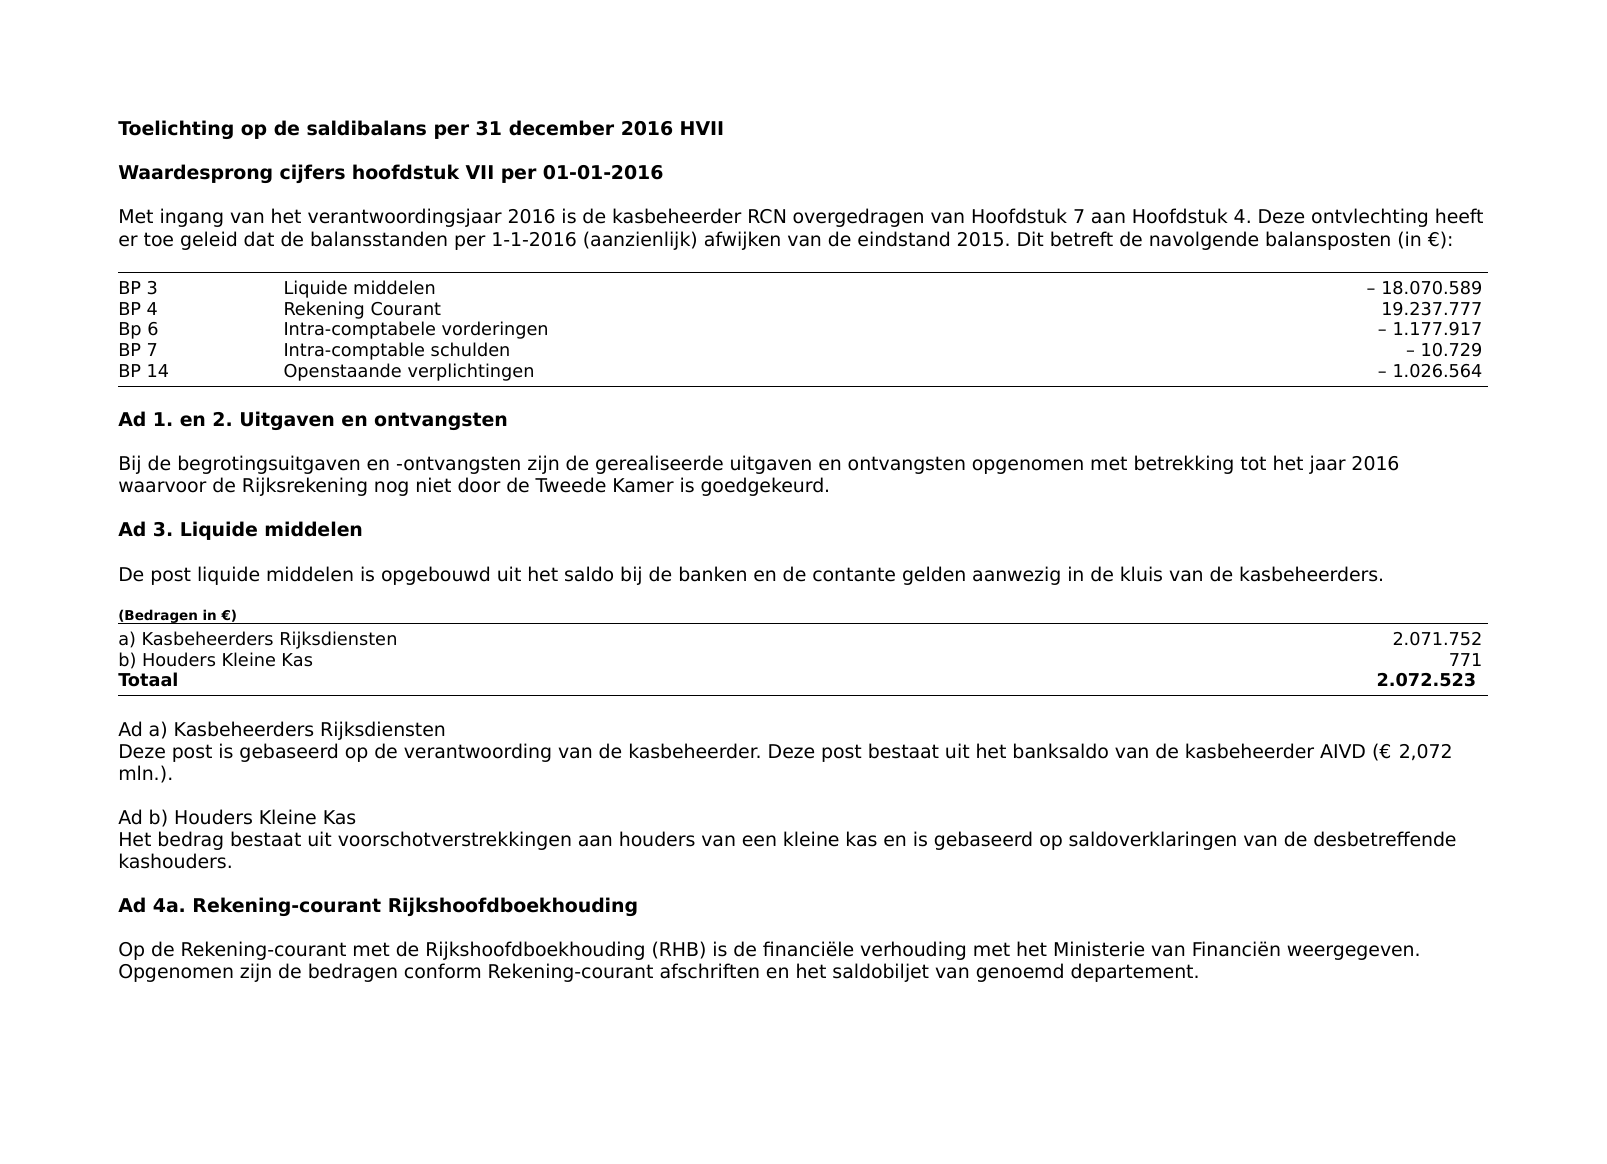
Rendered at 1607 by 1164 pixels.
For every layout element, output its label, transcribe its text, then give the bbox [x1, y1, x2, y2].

table_cell 2.071.752 [1269, 624, 1488, 649]
table_cell Openstaande verplichtingen [278, 361, 1297, 386]
table_header Liquide middelen [278, 273, 1297, 299]
table_header (Bedragen in €) [118, 608, 1488, 623]
table_cell Totaal [118, 670, 1269, 695]
table_cell a) Kasbeheerders Rijksdiensten [118, 624, 1269, 649]
subtitle Ad 4a. Rekening-courant Rijkshoofdboekhouding [118, 895, 1488, 917]
subtitle Ad 1. en 2. Uitgaven en ontvangsten [118, 409, 1488, 431]
text Ad a) Kasbeheerders Rijksdiensten [118, 719, 1488, 741]
table_cell 771 [1269, 650, 1488, 670]
text Het bedrag bestaat uit voorschotverstrekkingen aan houders van een kleine kas en is gebaseerd op saldoverklaringen van de desbetreffende kashouders. [118, 829, 1488, 873]
table_cell BP 14 [118, 361, 277, 386]
text Deze post is gebaseerd op de verantwoording van de kasbeheerder. Deze post bestaat uit het banksaldo van de kasbeheerder AIVD (€ 2,072 mln.). [118, 741, 1488, 784]
table_cell – 10.729 [1297, 340, 1488, 361]
subtitle Waardesprong cijfers hoofdstuk VII per 01-01-2016 [118, 162, 1488, 184]
table_cell – 1.026.564 [1297, 361, 1488, 386]
text Op de Rekening-courant met de Rijkshoofdboekhouding (RHB) is de financiële verhouding met het Ministerie van Financiën weergegeven. Opgenomen zijn de bedragen conform Rekening-courant afschriften en het saldobiljet van genoemd departement. [118, 939, 1488, 983]
text Met ingang van het verantwoordingsjaar 2016 is de kasbeheerder RCN overgedragen van Hoofdstuk 7 aan Hoofdstuk 4. Deze ontvlechting heeft er toe geleid dat de balansstanden per 1-1-2016 (aanzienlijk) afwijken van de eindstand 2015. Dit betreft de navolgende balansposten (in €): [118, 206, 1488, 250]
table_header BP 3 [118, 273, 277, 299]
table_cell BP 7 [118, 340, 277, 361]
table_cell b) Houders Kleine Kas [118, 650, 1269, 670]
text Bij de begrotingsuitgaven en -ontvangsten zijn de gerealiseerde uitgaven en ontvangsten opgenomen met betrekking tot het jaar 2016 waarvoor de Rijksrekening nog niet door de Tweede Kamer is goedgekeurd. [118, 453, 1488, 497]
table_cell 2.072.523 [1269, 670, 1488, 695]
text Ad b) Houders Kleine Kas [118, 807, 1488, 829]
table_cell Rekening Courant [278, 299, 1297, 319]
table_cell Intra-comptable schulden [278, 340, 1297, 361]
subtitle Toelichting op de saldibalans per 31 december 2016 HVII [118, 118, 1488, 140]
text De post liquide middelen is opgebouwd uit het saldo bij de banken en de contante gelden aanwezig in de kluis van de kasbeheerders. [118, 563, 1488, 586]
table_cell BP 4 [118, 299, 277, 319]
table_cell Bp 6 [118, 319, 277, 340]
table_cell 19.237.777 [1297, 299, 1488, 319]
subtitle Ad 3. Liquide middelen [118, 519, 1488, 541]
table_cell Intra-comptabele vorderingen [278, 319, 1297, 340]
table_header – 18.070.589 [1297, 273, 1488, 299]
table_cell – 1.177.917 [1297, 319, 1488, 340]
